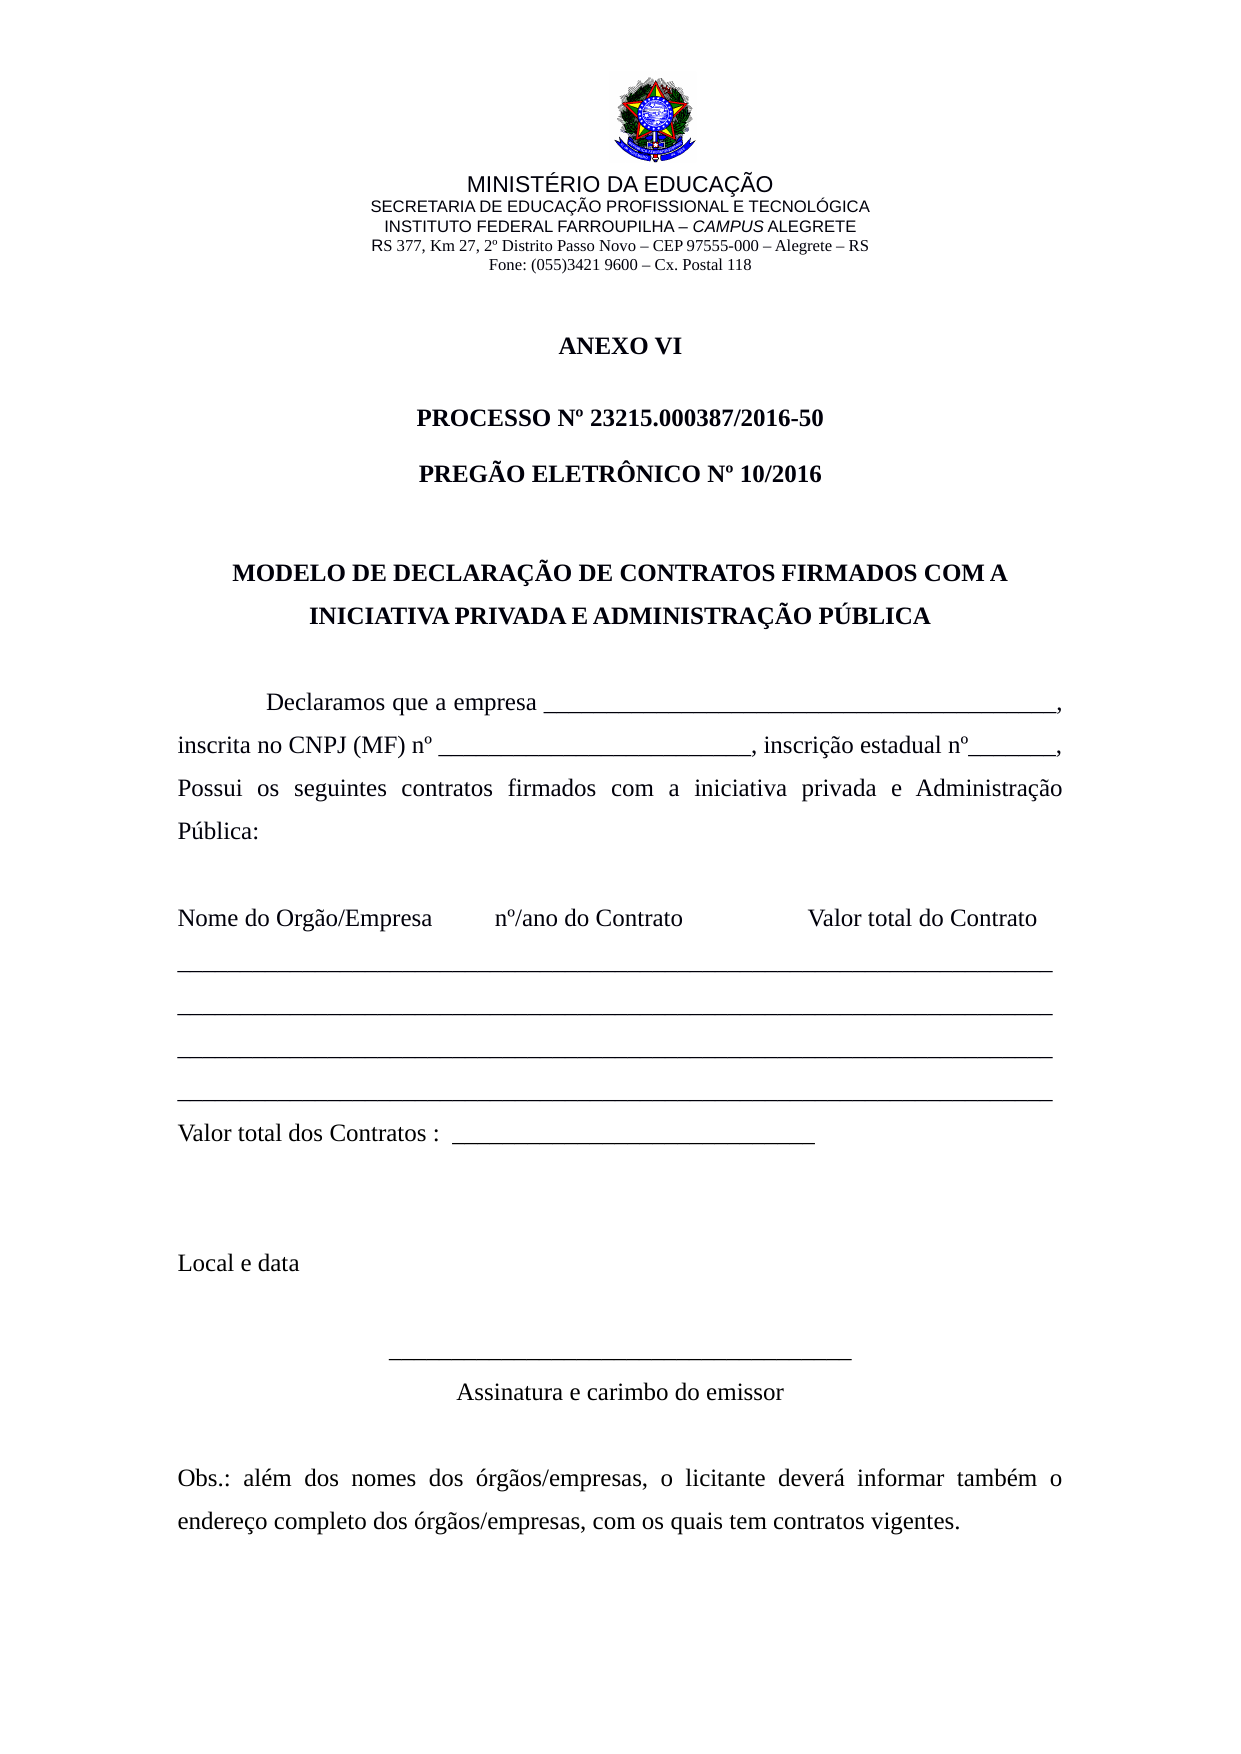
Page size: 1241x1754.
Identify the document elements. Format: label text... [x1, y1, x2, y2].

text _____________________________________ [177, 1334, 1063, 1363]
text Valor total dos Contratos : _____________________________ [177, 1118, 1063, 1147]
picture [608, 71, 697, 163]
text ______________________________________________________________________ [177, 1075, 1063, 1104]
text __________________________________________________________________________________________________________________________________________________________________________________________________________________ [177, 946, 1063, 1061]
text MODELO DE DECLARAÇÃO DE CONTRATOS FIRMADOS COM A INICIATIVA PRIVADA E ADMINISTRAÇÃO PÚBLICA [177, 558, 1063, 629]
text Possui os seguintes contratos firmados com a iniciativa privada e Administração Pública: [177, 773, 1063, 845]
text ANEXO VI [177, 331, 1063, 360]
text PROCESSO Nº 23215.000387/2016-50 [177, 403, 1063, 432]
text PREGÃO ELETRÔNICO Nº 10/2016 [177, 459, 1063, 488]
text Declaramos que a empresa _________________________________________, inscrita no CNPJ (MF) nº _________________________, inscrição estadual nº_______, [177, 687, 1063, 759]
text Assinatura e carimbo do emissor [177, 1377, 1063, 1406]
text Local e data [177, 1248, 1063, 1276]
text Obs.: além dos nomes dos órgãos/empresas, o licitante deverá informar também o endereço completo dos órgãos/empresas, com os quais tem contratos vigentes. [177, 1463, 1063, 1535]
text Nome do Orgão/Empresa nº/ano do Contrato Valor total do Contrato [177, 903, 1063, 931]
